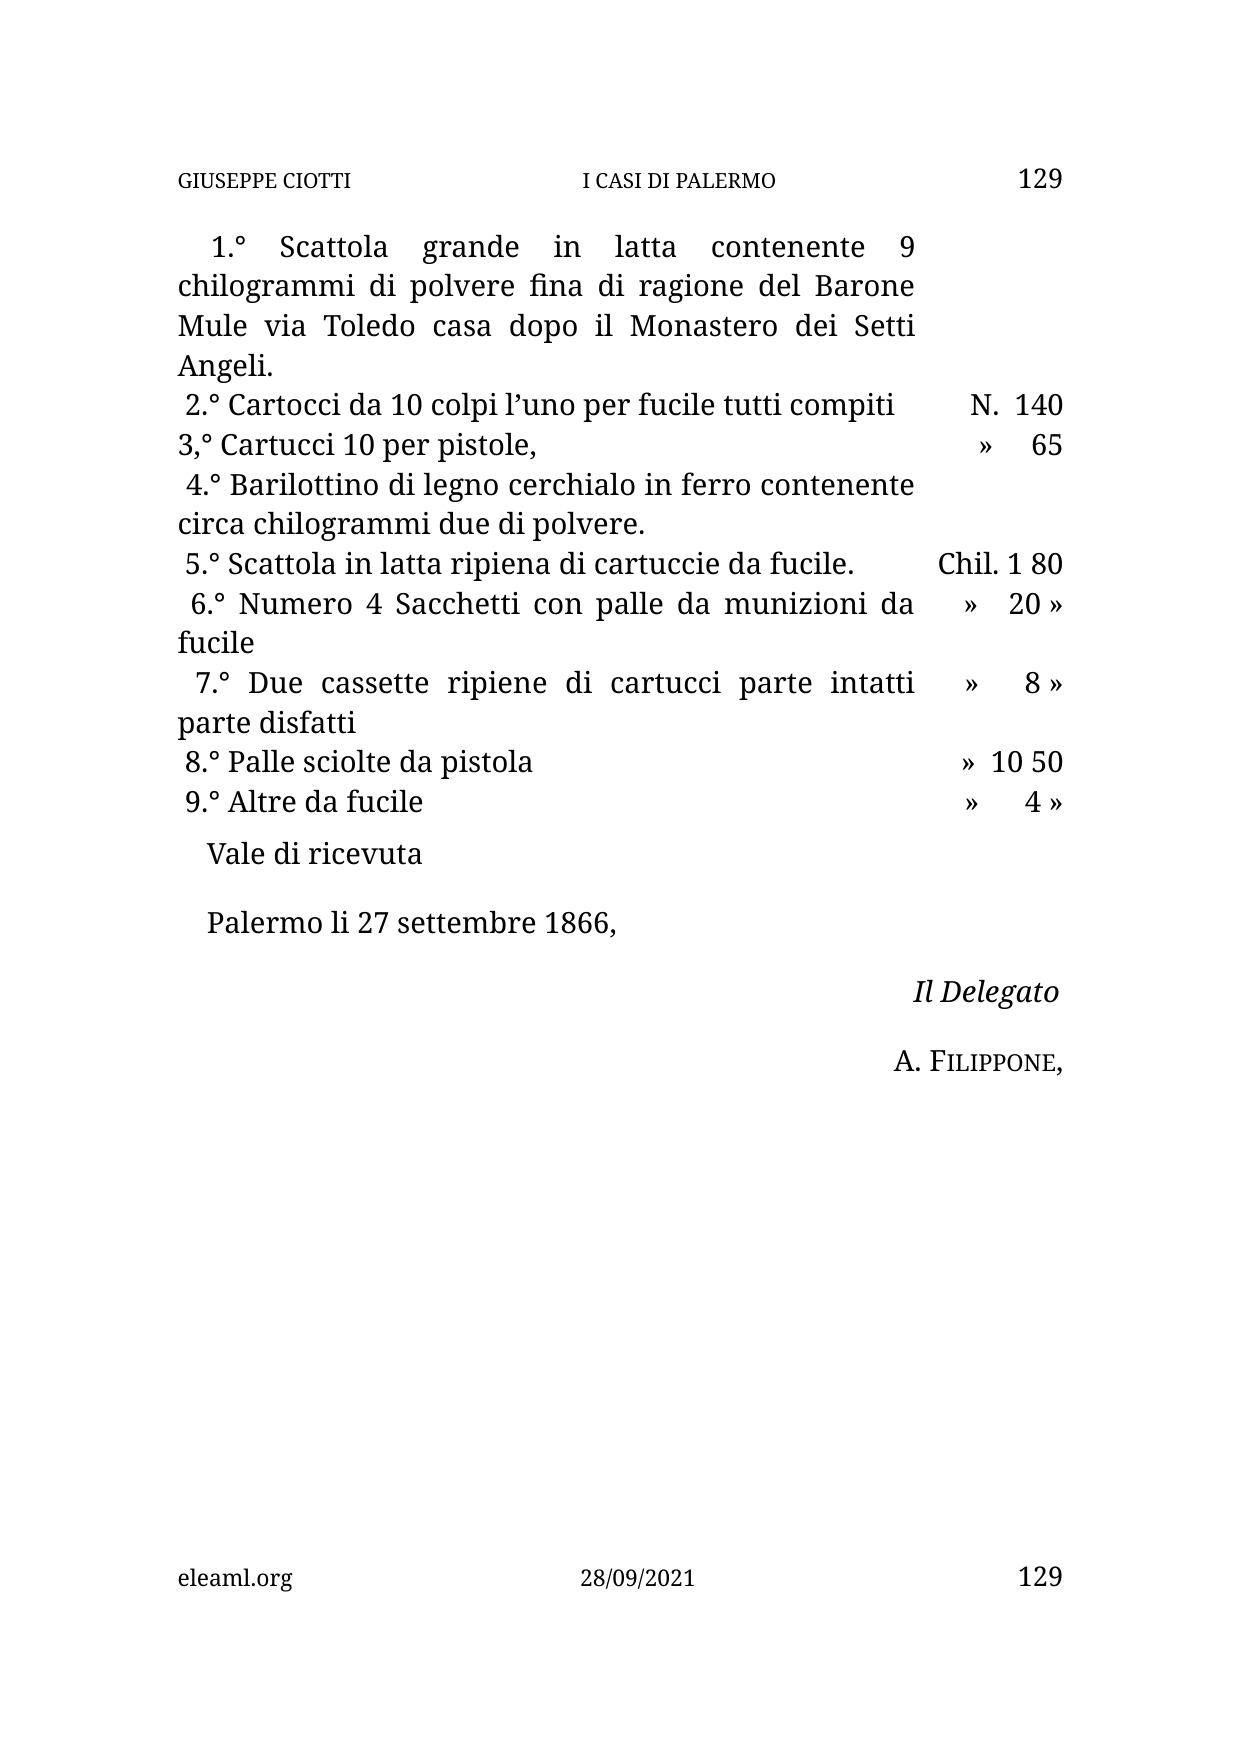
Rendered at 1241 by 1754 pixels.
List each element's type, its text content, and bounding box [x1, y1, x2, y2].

text A. Filippone, [177, 1040, 1063, 1080]
table_cell 8.° Palle sciolte da pistola [177, 742, 916, 781]
table_cell » 65 [916, 424, 1063, 464]
table_cell » 4 » [916, 781, 1063, 821]
table_cell 7.° Due cassette ripiene di cartucci parte intatti parte disfatti [177, 663, 916, 742]
table_cell 4.° Barilottino di legno cerchialo in ferro contenente circa chilogrammi due di polvere. [177, 464, 916, 543]
table_header 1.° Scattola grande in latta contenente 9 chilogrammi di polvere fina di ragione del Barone Mule via Toledo casa dopo il Monastero dei Setti Angeli. [177, 226, 916, 384]
table_cell [916, 464, 1063, 543]
table_cell 3,° Cartucci 10 per pistole, [177, 424, 916, 464]
table_cell N. 140 [916, 385, 1063, 424]
text Palermo li 27 settembre 1866, [177, 902, 1063, 942]
table_cell 5.° Scattola in latta ripiena di cartuccie da fucile. [177, 543, 916, 583]
text Il Delegato [177, 971, 1063, 1011]
table_cell » 20 » [916, 583, 1063, 662]
table_cell » 10 50 [916, 742, 1063, 781]
table_cell 9.° Altre da fucile [177, 781, 916, 821]
table_header [916, 226, 1063, 384]
text Vale di ricevuta [177, 833, 1063, 873]
table_cell » 8 » [916, 663, 1063, 742]
table_cell 2.° Cartocci da 10 colpi l’uno per fucile tutti compiti [177, 385, 916, 424]
table_cell 6.° Numero 4 Sacchetti con palle da munizioni da fucile [177, 583, 916, 662]
table_cell Chil. 1 80 [916, 543, 1063, 583]
